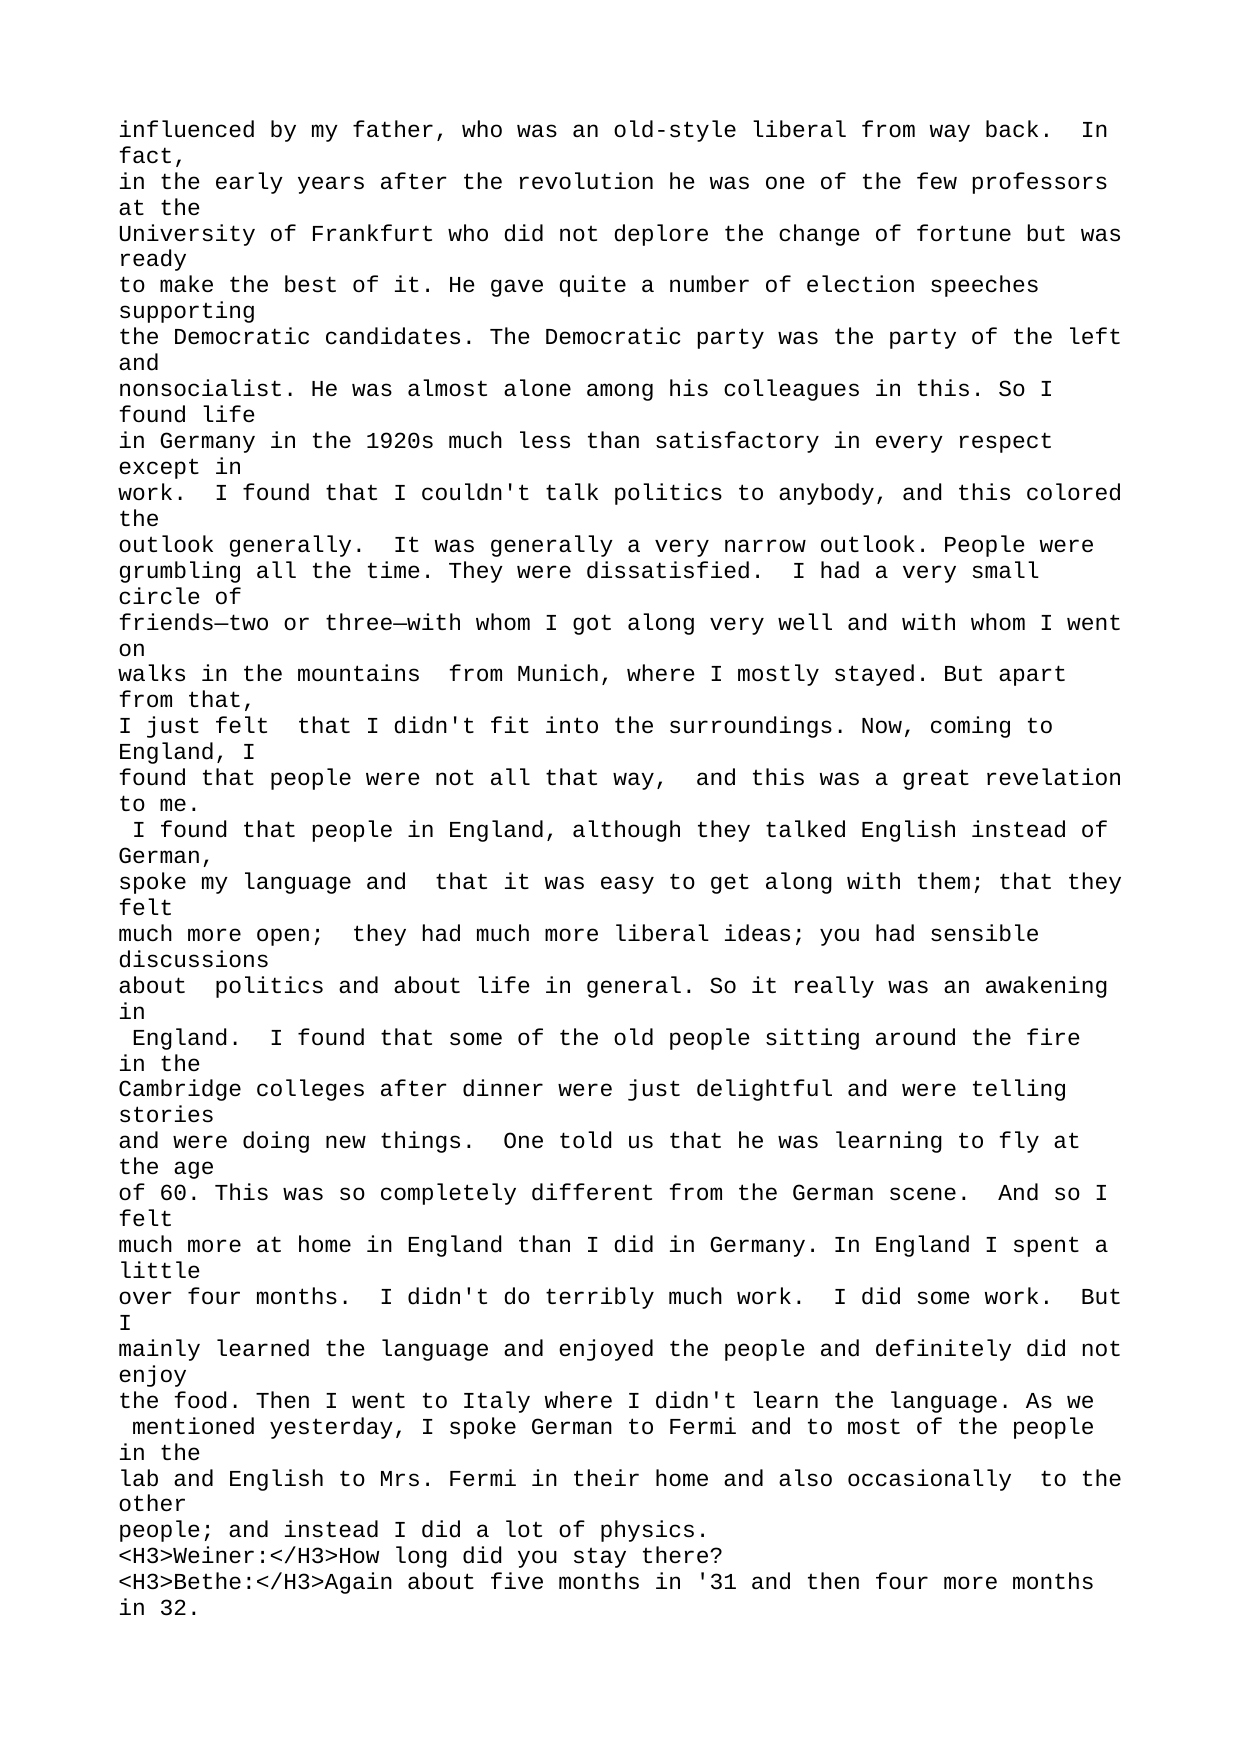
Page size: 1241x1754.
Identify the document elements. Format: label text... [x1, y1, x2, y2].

text mainly learned the language and enjoyed the people and definitely did not enjoy [118, 1337, 1122, 1389]
text friends—two or three—with whom I got along very well and with whom I went on [118, 611, 1122, 663]
text influenced by my father, who was an old-style liberal from way back. In fact, [118, 118, 1122, 170]
text <H3>Weiner:</H3>How long did you stay there? [118, 1545, 1122, 1571]
text lab and English to Mrs. Fermi in their home and also occasionally to the other [118, 1467, 1122, 1519]
text to make the best of it. He gave quite a number of election speeches supporting [118, 274, 1122, 326]
text found that people were not all that way, and this was a great revelation to me. [118, 767, 1122, 818]
text mentioned yesterday, I spoke German to Fermi and to most of the people in the [118, 1415, 1122, 1467]
text grumbling all the time. They were dissatisfied. I had a very small circle of [118, 559, 1122, 611]
text work. I found that I couldn't talk politics to anybody, and this colored the [118, 481, 1122, 533]
text England. I found that some of the old people sitting around the fire in the [118, 1026, 1122, 1078]
text I just felt that I didn't fit into the surroundings. Now, coming to England, I [118, 715, 1122, 767]
text nonsocialist. He was almost alone among his colleagues in this. So I found life [118, 377, 1122, 429]
text of 60. This was so completely different from the German scene. And so I felt [118, 1182, 1122, 1233]
text people; and instead I did a lot of physics. [118, 1519, 1122, 1545]
text over four months. I didn't do terribly much work. I did some work. But I [118, 1285, 1122, 1337]
text outlook generally. It was generally a very narrow outlook. People were [118, 533, 1122, 559]
text the Democratic candidates. The Democratic party was the party of the left and [118, 326, 1122, 377]
text in Germany in the 1920s much less than satisfactory in every respect except in [118, 429, 1122, 481]
text much more at home in England than I did in Germany. In England I spent a little [118, 1233, 1122, 1285]
text much more open; they had much more liberal ideas; you had sensible discussions [118, 922, 1122, 974]
text <H3>Bethe:</H3>Again about five months in '31 and then four more months in 32. [118, 1571, 1122, 1622]
text and were doing new things. One told us that he was learning to fly at the age [118, 1130, 1122, 1182]
text in the early years after the revolution he was one of the few professors at the [118, 170, 1122, 222]
text spoke my language and that it was easy to get along with them; that they felt [118, 870, 1122, 922]
text walks in the mountains from Munich, where I mostly stayed. But apart from that, [118, 663, 1122, 715]
text about politics and about life in general. So it really was an awakening in [118, 974, 1122, 1026]
text University of Frankfurt who did not deplore the change of fortune but was ready [118, 222, 1122, 274]
text Cambridge colleges after dinner were just delightful and were telling stories [118, 1078, 1122, 1130]
text I found that people in England, although they talked English instead of German, [118, 818, 1122, 870]
text the food. Then I went to Italy where I didn't learn the language. As we [118, 1389, 1122, 1415]
